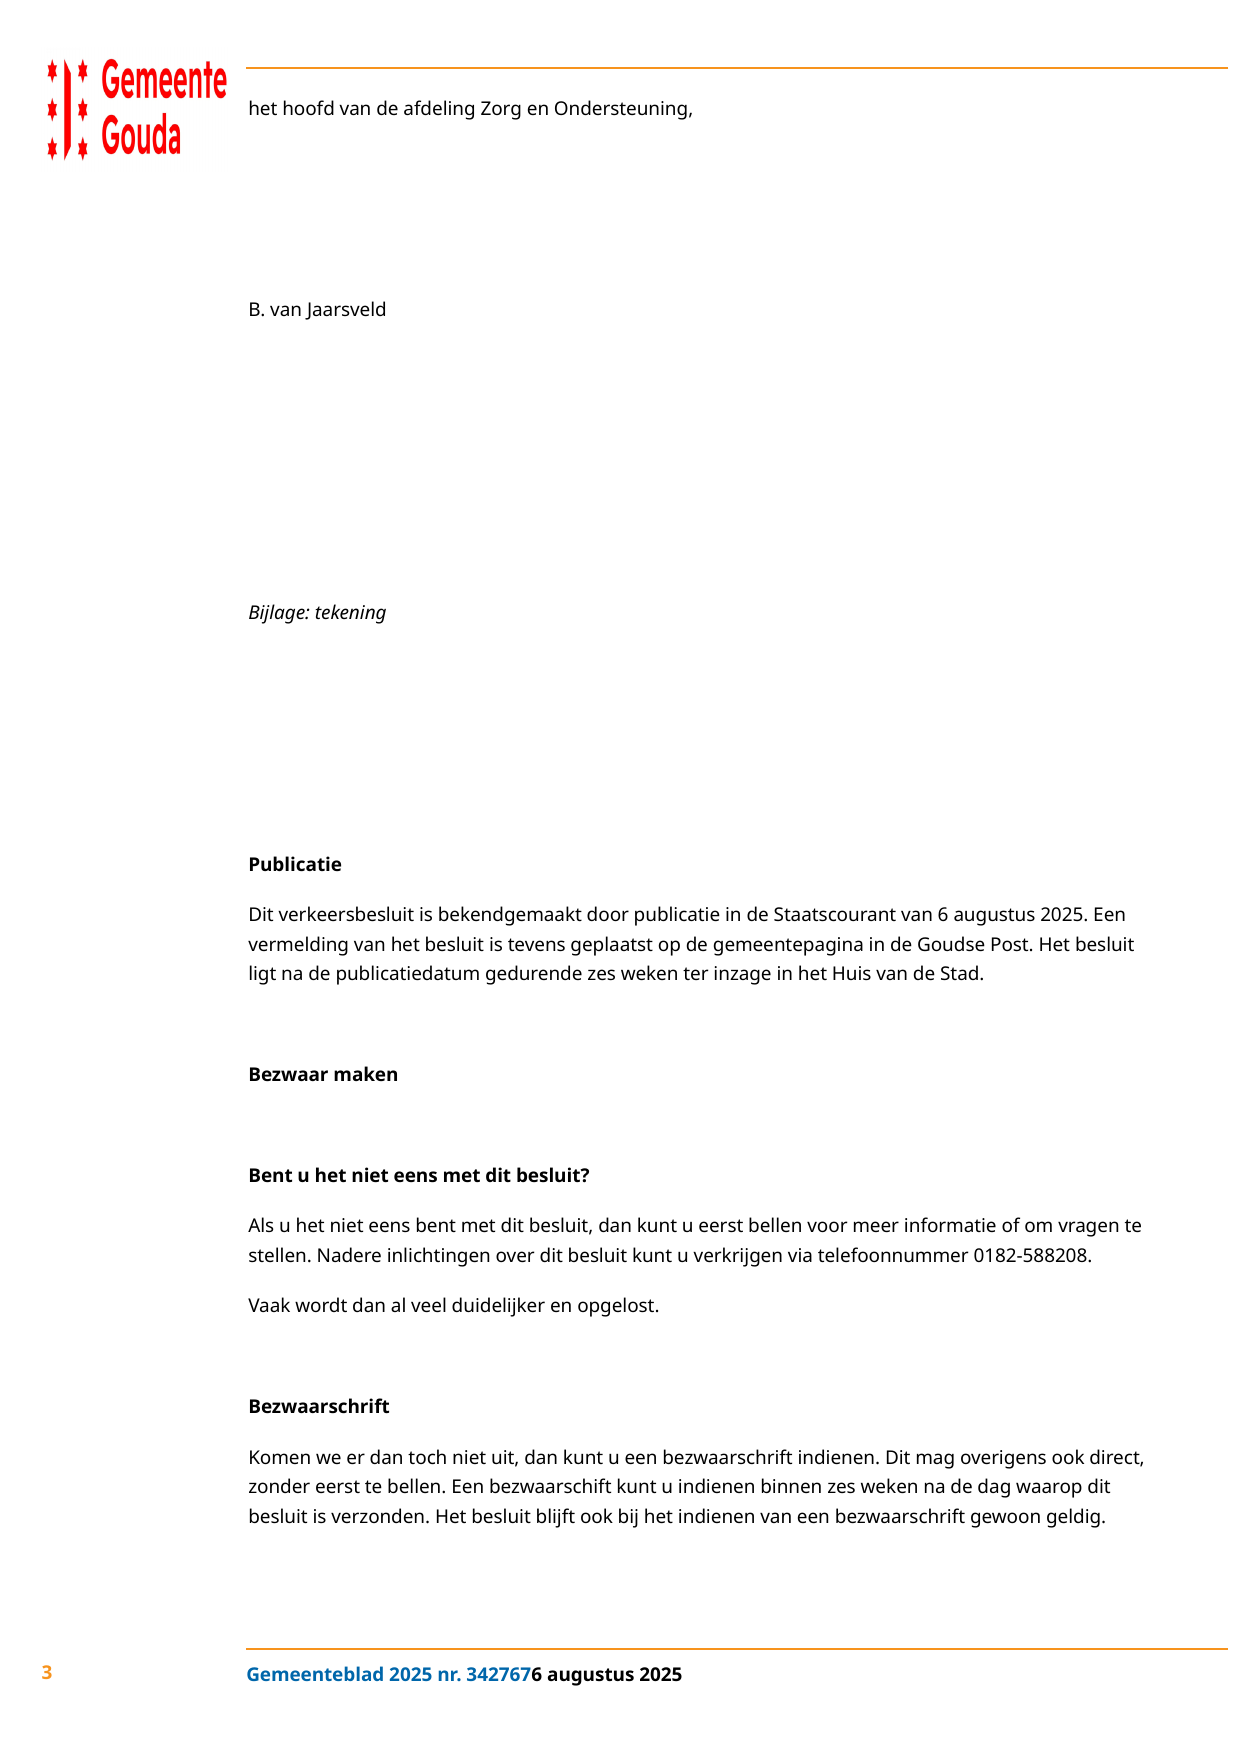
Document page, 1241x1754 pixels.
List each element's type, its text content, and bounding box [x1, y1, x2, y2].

picture [41, 47, 231, 172]
text Komen we er dan toch niet uit, dan kunt u een bezwaarschrift indienen. Dit mag overigens ook direct, zonder eerst te bellen. Een bezwaarschift kunt u indienen binnen zes weken na de dag waarop dit besluit is verzonden. Het besluit blijft ook bij het indienen van een bezwaarschrift gewoon geldig. [248, 1444, 1152, 1529]
text het hoofd van de afdeling Zorg en Ondersteuning, [248, 95, 1152, 121]
text B. van Jaarsveld [248, 296, 1152, 322]
text Bijlage: tekening [248, 599, 1152, 625]
text Bent u het niet eens met dit besluit? [248, 1162, 1152, 1188]
text Als u het niet eens bent met dit besluit, dan kunt u eerst bellen voor meer informatie of om vragen te stellen. Nadere inlichtingen over dit besluit kunt u verkrijgen via telefoonnummer 0182-588208. [248, 1213, 1152, 1268]
text Bezwaar maken [248, 1061, 1152, 1087]
text Vaak wordt dan al veel duidelijker en opgelost. [248, 1293, 1152, 1318]
text Publicatie [248, 851, 1152, 877]
text Dit verkeersbesluit is bekendgemaakt door publicatie in de Staatscourant van 6 augustus 2025. Een vermelding van het besluit is tevens geplaatst op de gemeentepagina in de Goudse Post. Het besluit ligt na de publicatiedatum gedurende zes weken ter inzage in het Huis van de Stad. [248, 901, 1152, 986]
text Bezwaarschrift [248, 1393, 1152, 1419]
